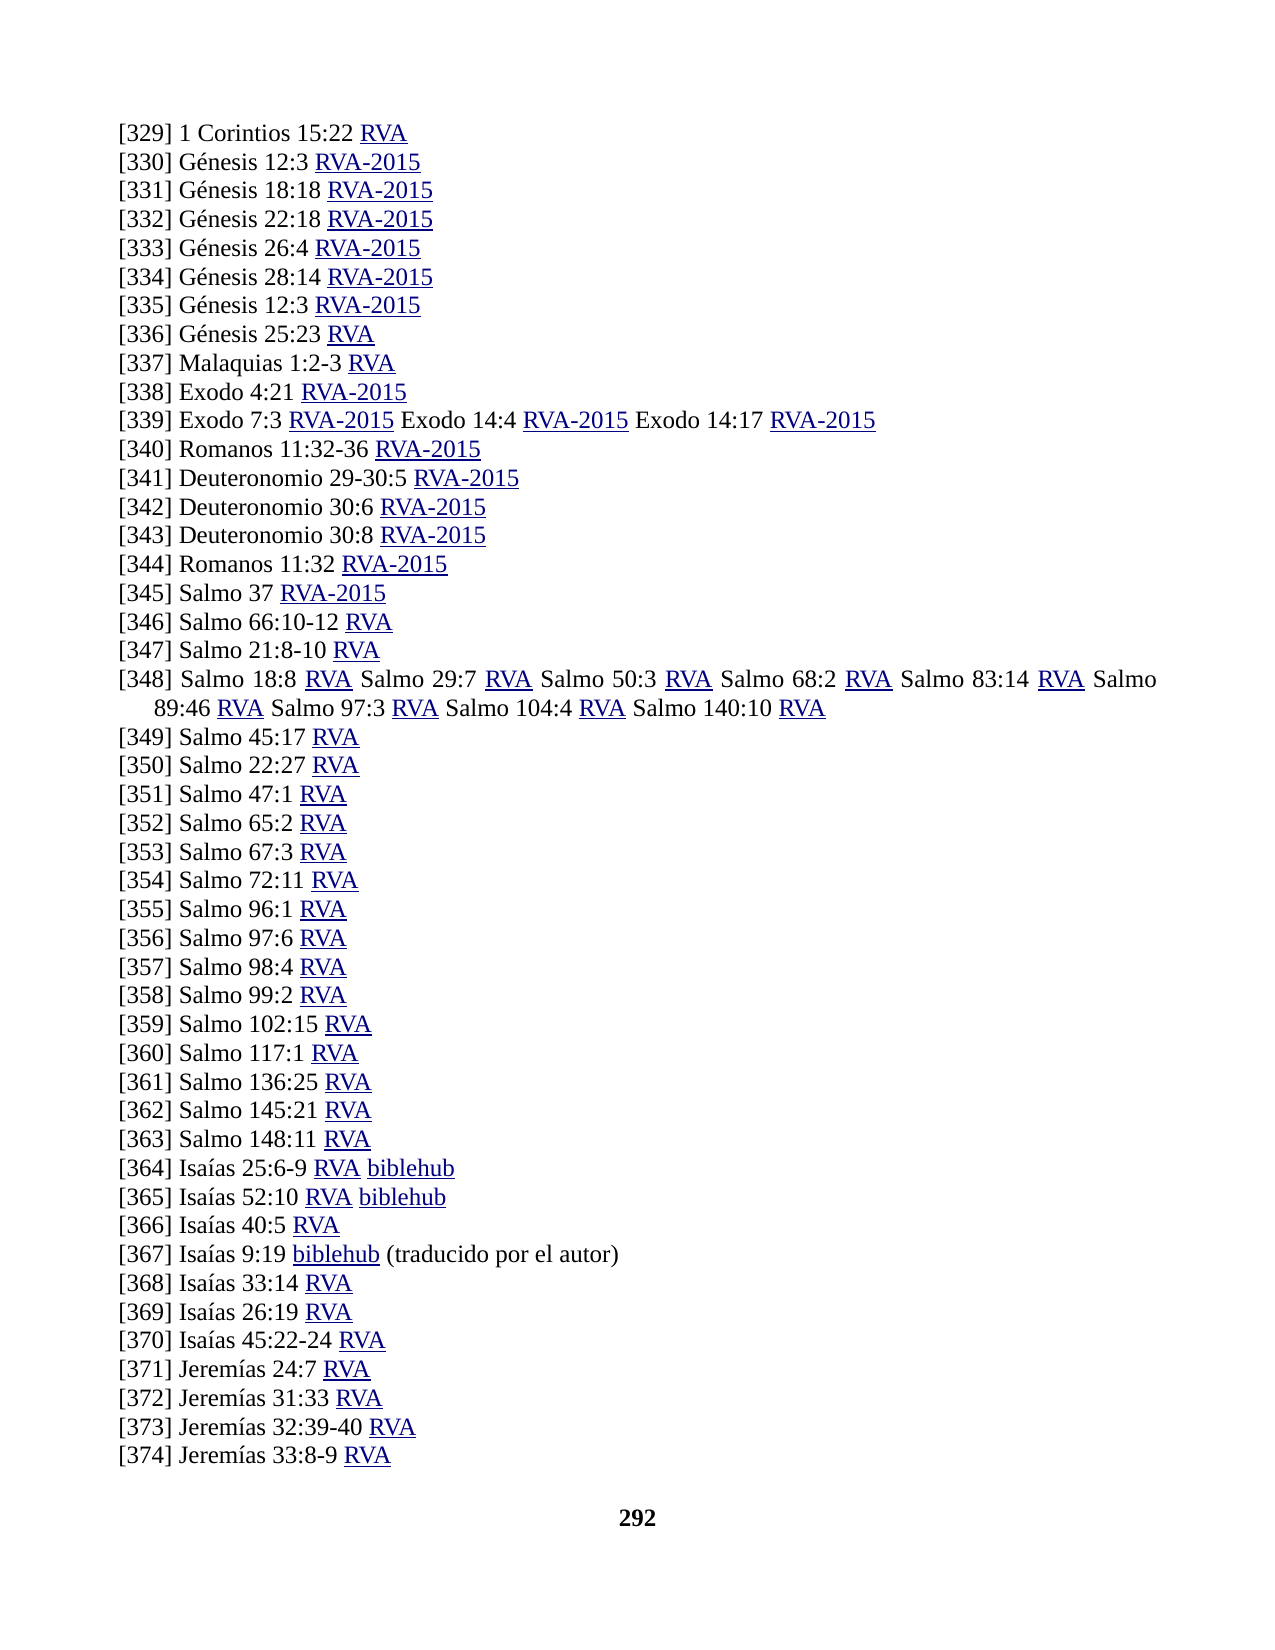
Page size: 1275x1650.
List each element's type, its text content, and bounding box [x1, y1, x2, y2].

text Salmo 66:10-12 RVA [118, 607, 1157, 636]
text Isaías 45:22-24 RVA [118, 1326, 1157, 1354]
text Romanos 11:32-36 RVA-2015 [118, 434, 1157, 463]
text Salmo 98:4 RVA [118, 952, 1157, 981]
text Deuteronomio 30:8 RVA-2015 [118, 521, 1157, 549]
text Deuteronomio 29-30:5 RVA-2015 [118, 463, 1157, 492]
text Jeremías 24:7 RVA [118, 1354, 1157, 1383]
text Salmo 67:3 RVA [118, 837, 1157, 866]
text Isaías 52:10 RVA biblehub [118, 1182, 1157, 1211]
text Jeremías 33:8-9 RVA [118, 1441, 1157, 1469]
text Jeremías 32:39-40 RVA [118, 1412, 1157, 1441]
text Génesis 12:3 RVA-2015 [118, 147, 1157, 176]
text Génesis 22:18 RVA-2015 [118, 204, 1157, 233]
text Salmo 99:2 RVA [118, 981, 1157, 1009]
text Salmo 18:8 RVA Salmo 29:7 RVA Salmo 50:3 RVA Salmo 68:2 RVA Salmo 83:14 RVA Salmo 89:46 RVA Salmo 97:3 RVA Salmo 104:4 RVA Salmo 140:10 RVA [118, 664, 1157, 722]
text Génesis 25:23 RVA [118, 319, 1157, 348]
text Salmo 65:2 RVA [118, 808, 1157, 837]
text Salmo 21:8-10 RVA [118, 636, 1157, 664]
text Salmo 72:11 RVA [118, 866, 1157, 894]
text Isaías 26:19 RVA [118, 1297, 1157, 1326]
text Salmo 96:1 RVA [118, 894, 1157, 923]
text Exodo 4:21 RVA-2015 [118, 377, 1157, 406]
text Isaías 40:5 RVA [118, 1211, 1157, 1239]
text Isaías 9:19 biblehub (traducido por el autor) [118, 1239, 1157, 1268]
text 1 Corintios 15:22 RVA [118, 118, 1157, 147]
text Salmo 47:1 RVA [118, 779, 1157, 808]
text Génesis 26:4 RVA-2015 [118, 233, 1157, 262]
text Isaías 33:14 RVA [118, 1268, 1157, 1297]
text Salmo 145:21 RVA [118, 1096, 1157, 1124]
text Salmo 117:1 RVA [118, 1038, 1157, 1067]
text Isaías 25:6-9 RVA biblehub [118, 1153, 1157, 1182]
text Jeremías 31:33 RVA [118, 1383, 1157, 1412]
text Salmo 136:25 RVA [118, 1067, 1157, 1096]
text Salmo 102:15 RVA [118, 1009, 1157, 1038]
text Malaquias 1:2-3 RVA [118, 348, 1157, 377]
text Salmo 22:27 RVA [118, 751, 1157, 779]
text Génesis 12:3 RVA-2015 [118, 291, 1157, 319]
text Salmo 148:11 RVA [118, 1124, 1157, 1153]
text Salmo 37 RVA-2015 [118, 578, 1157, 607]
text Génesis 28:14 RVA-2015 [118, 262, 1157, 291]
text Salmo 97:6 RVA [118, 923, 1157, 952]
text Romanos 11:32 RVA-2015 [118, 549, 1157, 578]
text Deuteronomio 30:6 RVA-2015 [118, 492, 1157, 521]
text Exodo 7:3 RVA-2015 Exodo 14:4 RVA-2015 Exodo 14:17 RVA-2015 [118, 406, 1157, 434]
text Salmo 45:17 RVA [118, 722, 1157, 751]
text Génesis 18:18 RVA-2015 [118, 176, 1157, 204]
